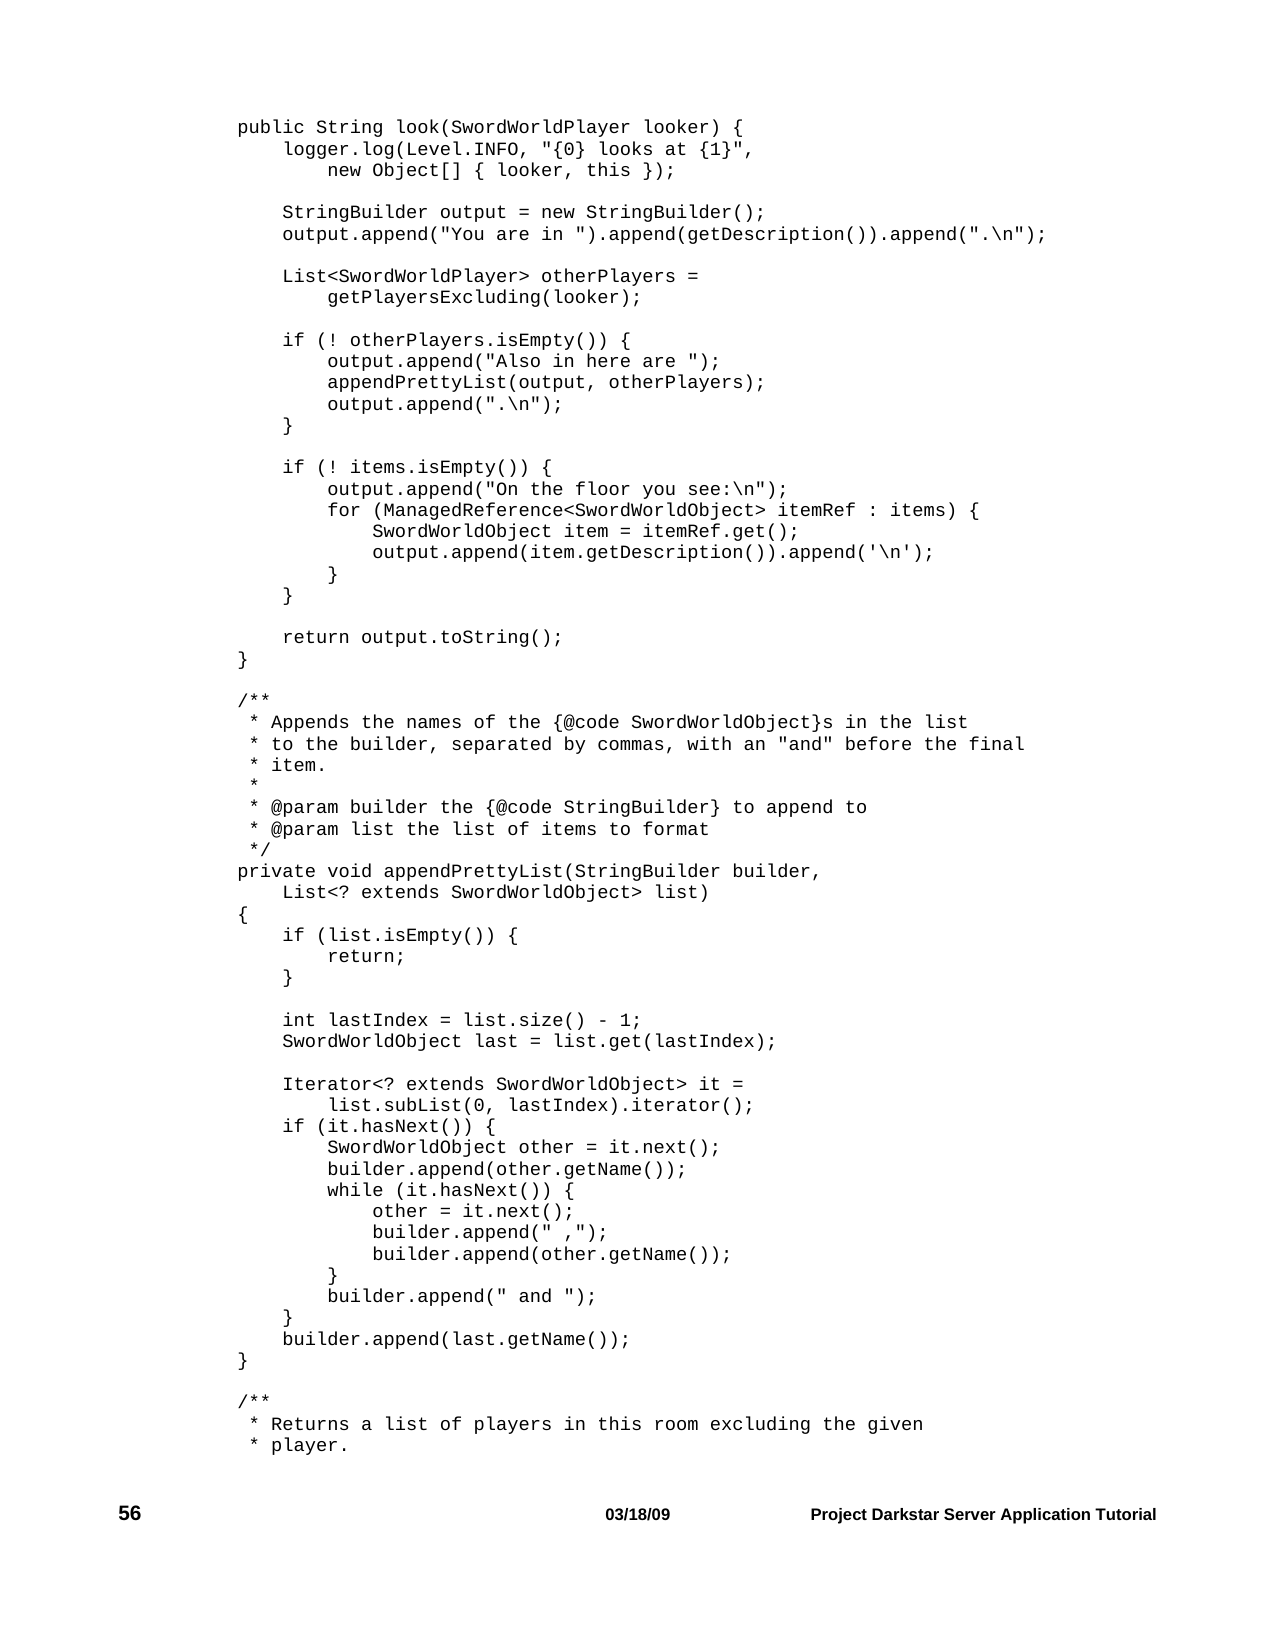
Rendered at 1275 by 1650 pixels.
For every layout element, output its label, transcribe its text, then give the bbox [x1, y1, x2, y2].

text SwordWorldObject other = it.next(); [192, 1138, 1098, 1159]
text output.append(item.getDescription()).append('\n'); [192, 543, 1098, 564]
text if (it.hasNext()) { [192, 1117, 1098, 1138]
text logger.log(Level.INFO, "{0} looks at {1}", [192, 139, 1098, 161]
text output.append("You are in ").append(getDescription()).append(".\n"); [192, 224, 1098, 246]
text for (ManagedReference<SwordWorldObject> itemRef : items) { [192, 501, 1098, 522]
text * item. [192, 756, 1098, 777]
text * player. [192, 1436, 1098, 1457]
text */ [192, 841, 1098, 862]
text } [192, 564, 1098, 586]
text appendPrettyList(output, otherPlayers); [192, 373, 1098, 394]
text builder.append(other.getName()); [192, 1244, 1098, 1266]
text } [192, 1308, 1098, 1329]
text * @param builder the {@code StringBuilder} to append to [192, 798, 1098, 819]
text } [192, 416, 1098, 437]
text * @param list the list of items to format [192, 819, 1098, 841]
text public String look(SwordWorldPlayer looker) { [192, 118, 1098, 139]
text /** [192, 1393, 1098, 1414]
text builder.append(other.getName()); [192, 1159, 1098, 1181]
text return; [192, 947, 1098, 968]
text private void appendPrettyList(StringBuilder builder, [192, 862, 1098, 883]
text } [192, 586, 1098, 607]
text output.append("On the floor you see:\n"); [192, 479, 1098, 501]
text { [192, 904, 1098, 926]
text output.append("Also in here are "); [192, 352, 1098, 373]
text builder.append(" and "); [192, 1287, 1098, 1308]
text } [192, 1351, 1098, 1372]
text new Object[] { looker, this }); [192, 161, 1098, 182]
text if (list.isEmpty()) { [192, 926, 1098, 947]
text * Returns a list of players in this room excluding the given [192, 1414, 1098, 1436]
text } [192, 1266, 1098, 1287]
text } [192, 968, 1098, 989]
text * to the builder, separated by commas, with an "and" before the final [192, 734, 1098, 756]
text if (! otherPlayers.isEmpty()) { [192, 331, 1098, 352]
text SwordWorldObject item = itemRef.get(); [192, 522, 1098, 543]
text return output.toString(); [192, 628, 1098, 649]
text getPlayersExcluding(looker); [192, 288, 1098, 309]
text /** [192, 692, 1098, 713]
text while (it.hasNext()) { [192, 1181, 1098, 1202]
text * [192, 777, 1098, 798]
text int lastIndex = list.size() - 1; [192, 1011, 1098, 1032]
text Iterator<? extends SwordWorldObject> it = [192, 1074, 1098, 1096]
text if (! items.isEmpty()) { [192, 458, 1098, 479]
text output.append(".\n"); [192, 394, 1098, 416]
text list.subList(0, lastIndex).iterator(); [192, 1096, 1098, 1117]
text * Appends the names of the {@code SwordWorldObject}s in the list [192, 713, 1098, 734]
text builder.append(last.getName()); [192, 1329, 1098, 1351]
text List<? extends SwordWorldObject> list) [192, 883, 1098, 904]
text StringBuilder output = new StringBuilder(); [192, 203, 1098, 224]
text other = it.next(); [192, 1202, 1098, 1223]
text SwordWorldObject last = list.get(lastIndex); [192, 1032, 1098, 1053]
text builder.append(" ,"); [192, 1223, 1098, 1244]
text List<SwordWorldPlayer> otherPlayers = [192, 267, 1098, 288]
text } [192, 649, 1098, 671]
